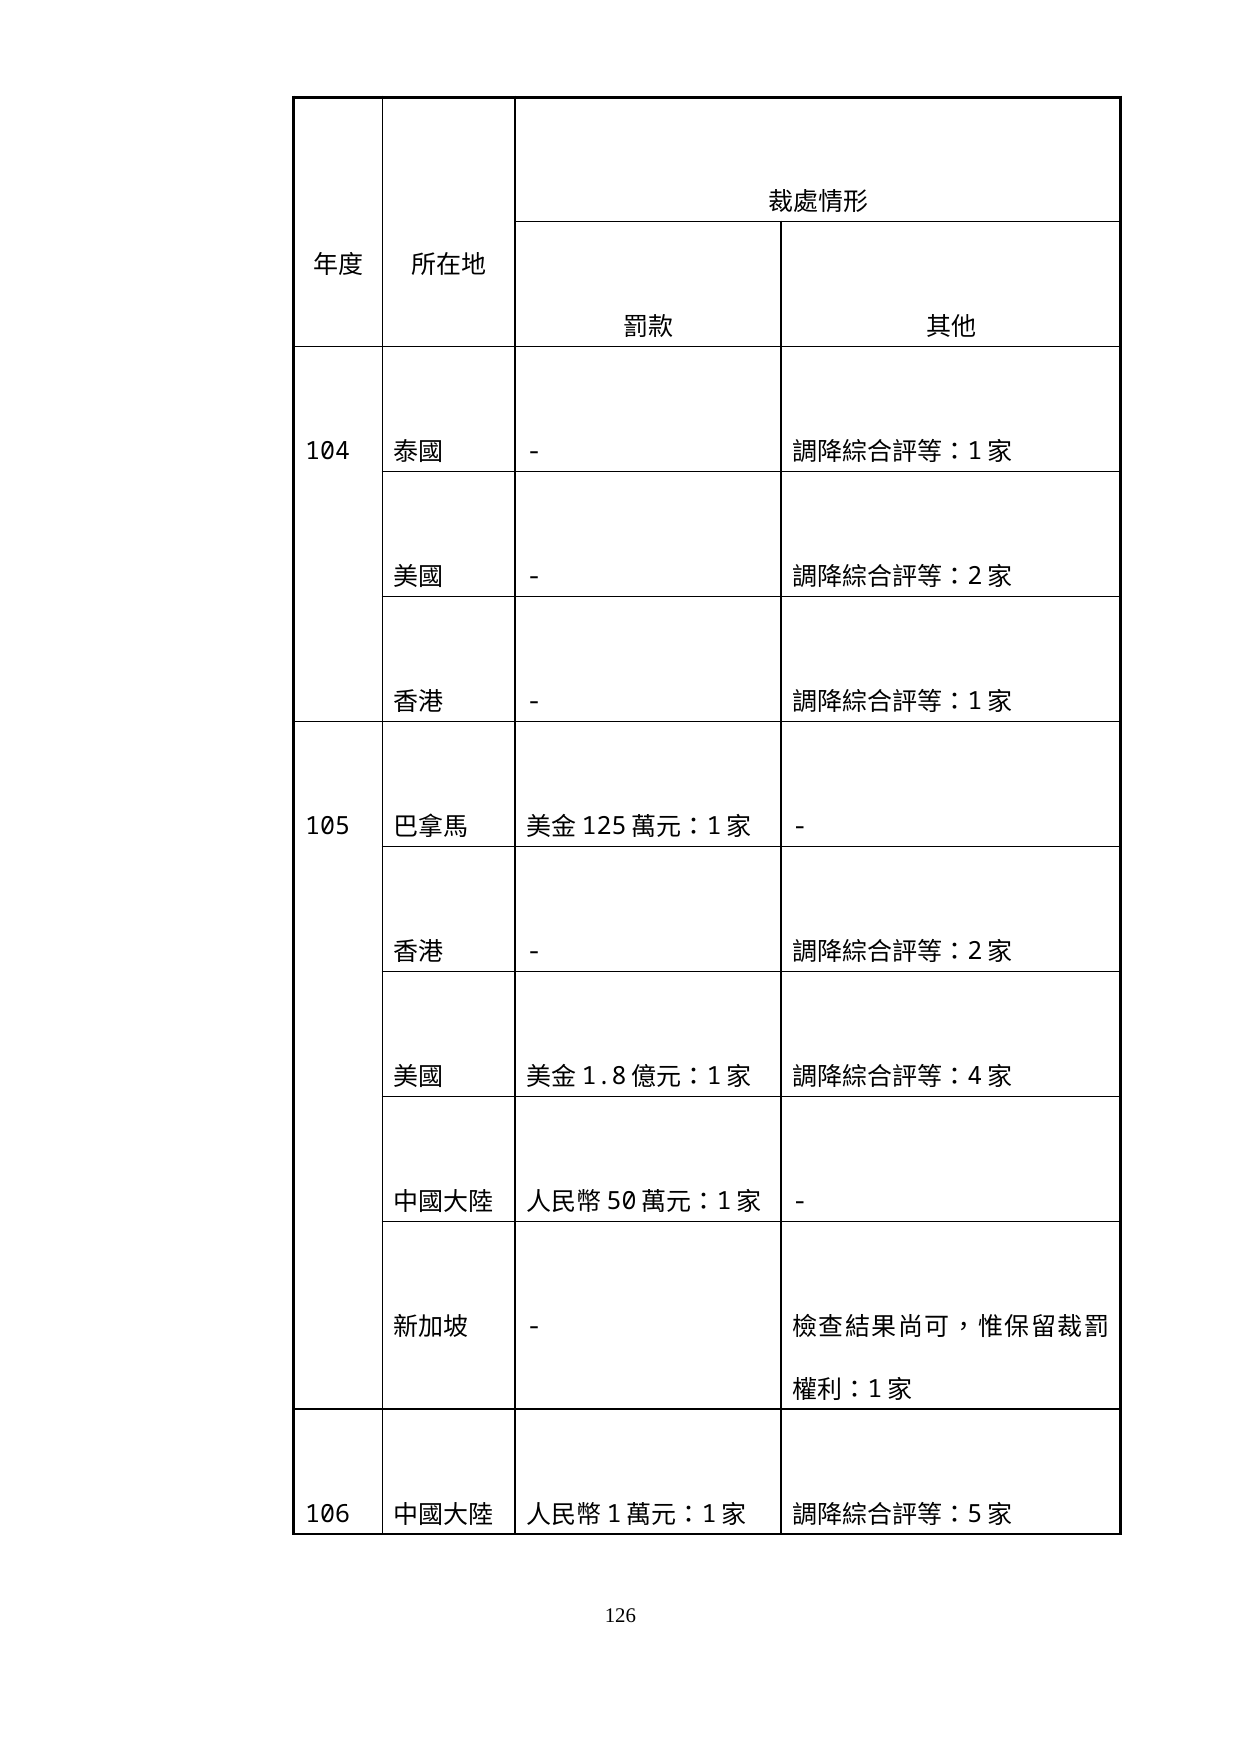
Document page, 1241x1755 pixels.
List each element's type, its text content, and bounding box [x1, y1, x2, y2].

table_header 所在地 [383, 99, 514, 346]
table_cell 新加坡 [383, 1222, 514, 1408]
table_cell 美國 [383, 972, 514, 1096]
table_cell - [516, 347, 780, 471]
table_header 年度 [295, 99, 382, 346]
table_cell 106 [295, 1410, 382, 1533]
table_cell 香港 [383, 597, 514, 721]
table_cell - [516, 472, 780, 596]
table_cell 中國大陸 [383, 1097, 514, 1221]
table_cell 中國大陸 [383, 1410, 514, 1533]
table_cell 人民幣50萬元：1家 [516, 1097, 780, 1221]
table_cell 105 [295, 722, 382, 1408]
table_cell 罰款 [516, 222, 780, 346]
table_cell 調降綜合評等：2家 [782, 847, 1119, 971]
table_header 裁處情形 [516, 99, 1119, 221]
table_cell 巴拿馬 [383, 722, 514, 846]
table_cell 人民幣1萬元：1家 [516, 1410, 780, 1533]
table_cell 104 [295, 347, 382, 721]
table_cell 調降綜合評等：1家 [782, 597, 1119, 721]
table_cell 美國 [383, 472, 514, 596]
table_cell 調降綜合評等：2家 [782, 472, 1119, 596]
table_cell - [516, 847, 780, 971]
table_cell 美金1.8億元：1家 [516, 972, 780, 1096]
table_cell 香港 [383, 847, 514, 971]
table_cell 檢查結果尚可，惟保留裁罰權利：1家 [782, 1222, 1119, 1408]
table_cell 其他 [782, 222, 1119, 346]
table_cell 美金125萬元：1家 [516, 722, 780, 846]
table_cell - [782, 1097, 1119, 1221]
table_cell - [782, 722, 1119, 846]
table_cell - [516, 1222, 780, 1408]
table_cell 泰國 [383, 347, 514, 471]
table_cell 調降綜合評等：4家 [782, 972, 1119, 1096]
table_cell 調降綜合評等：1家 [782, 347, 1119, 471]
table_cell 調降綜合評等：5家 [782, 1410, 1119, 1533]
table_cell - [516, 597, 780, 721]
